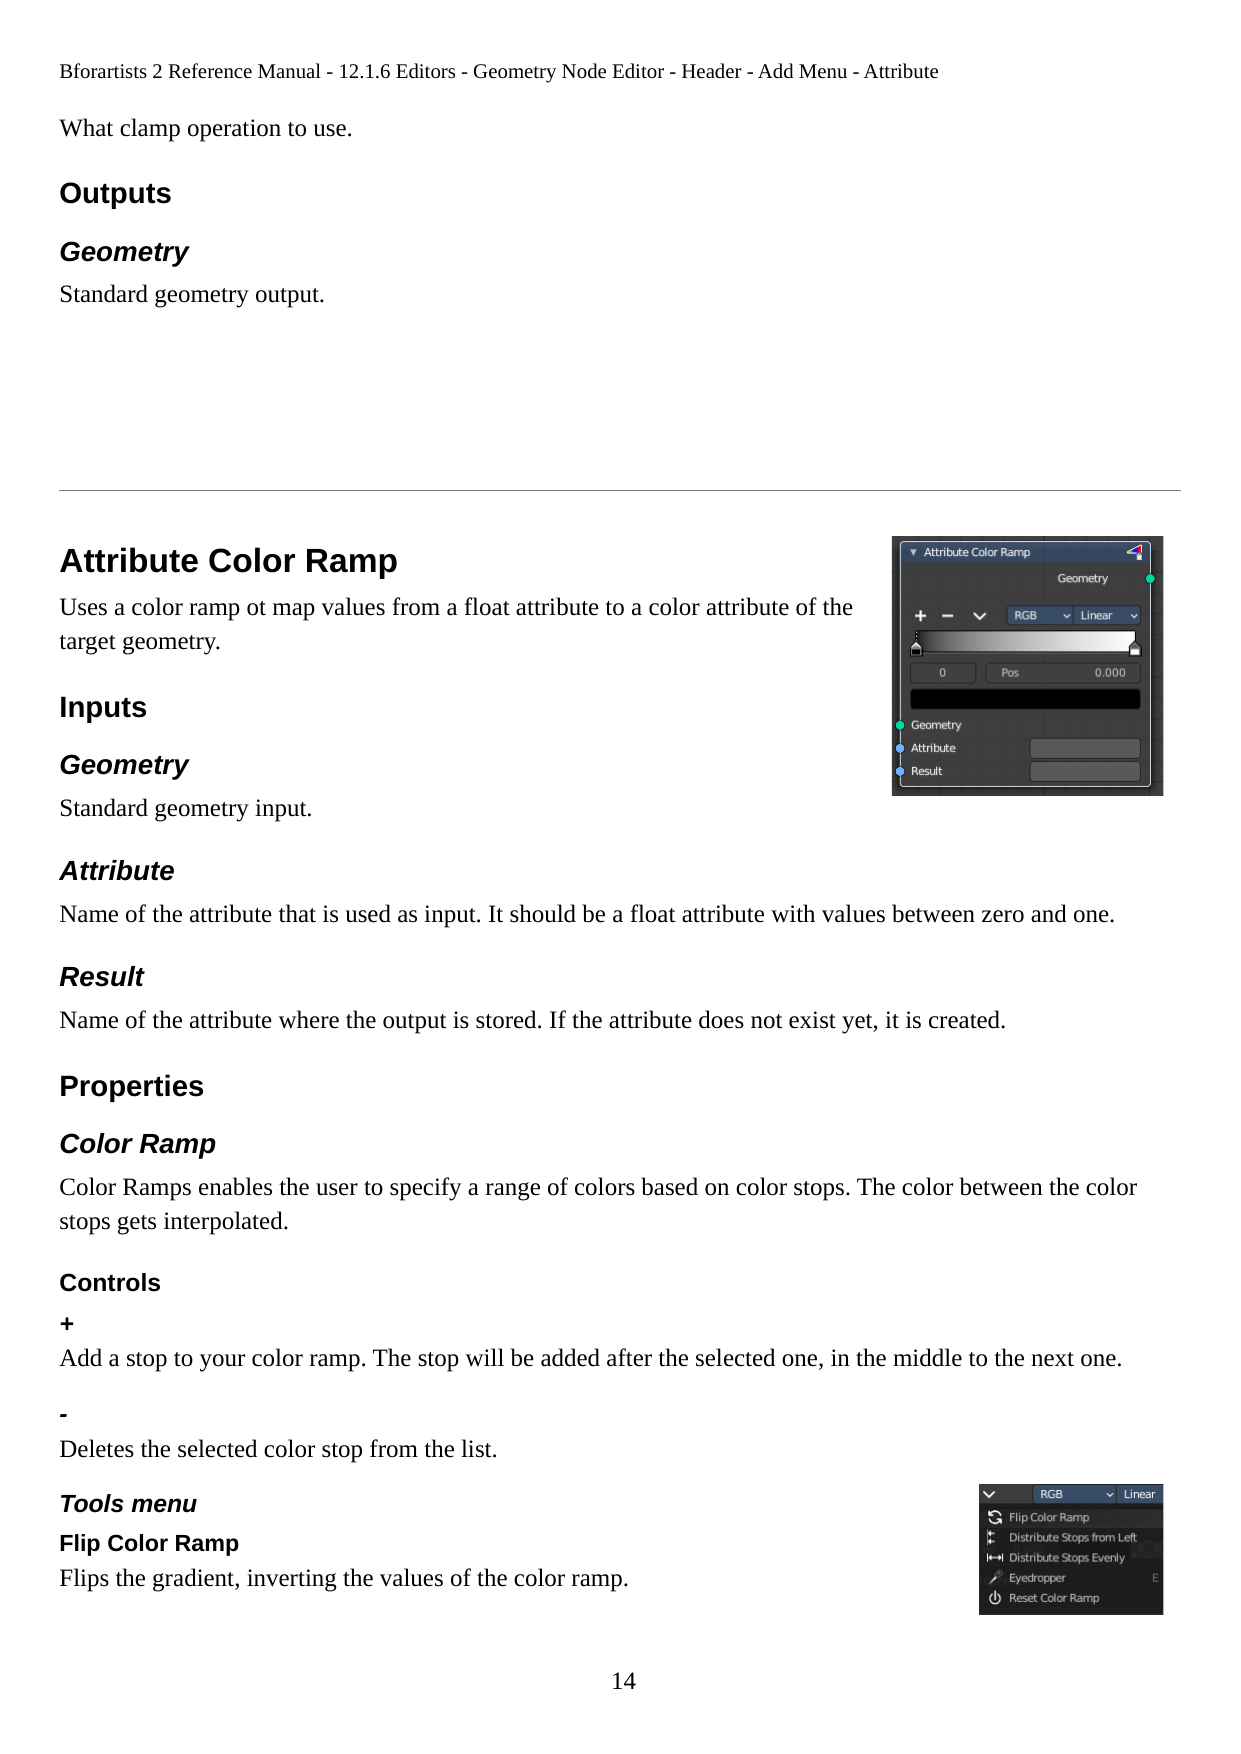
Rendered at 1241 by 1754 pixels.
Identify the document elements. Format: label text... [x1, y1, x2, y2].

text Flips the gradient, inverting the values of the color ramp. [59, 1563, 979, 1592]
subtitle Controls [59, 1268, 1181, 1296]
subtitle [1164, 1489, 1181, 1517]
subtitle - [59, 1399, 1181, 1427]
subtitle [1164, 1530, 1181, 1557]
text Color Ramps enables the user to specify a range of colors based on color stops. The color between the color stops gets interpolated. [59, 1172, 1181, 1235]
text Name of the attribute where the output is stored. If the attribute does not exist yet, it is created. [59, 1005, 1181, 1034]
subtitle Result [59, 961, 1181, 992]
subtitle + [59, 1309, 1181, 1337]
picture [979, 1484, 1164, 1615]
subtitle [1164, 749, 1181, 781]
subtitle Attribute [59, 854, 1181, 886]
subtitle Inputs [59, 690, 891, 724]
subtitle Tools menu [59, 1489, 979, 1517]
text Name of the attribute that is used as input. It should be a float attribute with values between zero and one. [59, 899, 1181, 928]
subtitle [1164, 541, 1181, 579]
subtitle Color Ramp [59, 1127, 1181, 1159]
text Standard geometry output. [59, 279, 1181, 308]
subtitle Geometry [59, 235, 1181, 267]
text Deletes the selected color stop from the list. [59, 1434, 1181, 1462]
text What clamp operation to use. [59, 113, 1181, 141]
text Uses a color ramp ot map values from a float attribute to a color attribute of the target geometry. [59, 592, 891, 655]
picture [891, 536, 1164, 796]
subtitle Outputs [59, 176, 1181, 210]
subtitle Properties [59, 1068, 1181, 1102]
text Add a stop to your color ramp. The stop will be added after the selected one, in the middle to the next one. [59, 1343, 1181, 1372]
subtitle Flip Color Ramp [59, 1530, 979, 1557]
text Standard geometry input. [59, 793, 1181, 822]
subtitle Attribute Color Ramp [59, 541, 891, 579]
subtitle [1164, 690, 1181, 724]
subtitle Geometry [59, 749, 891, 781]
